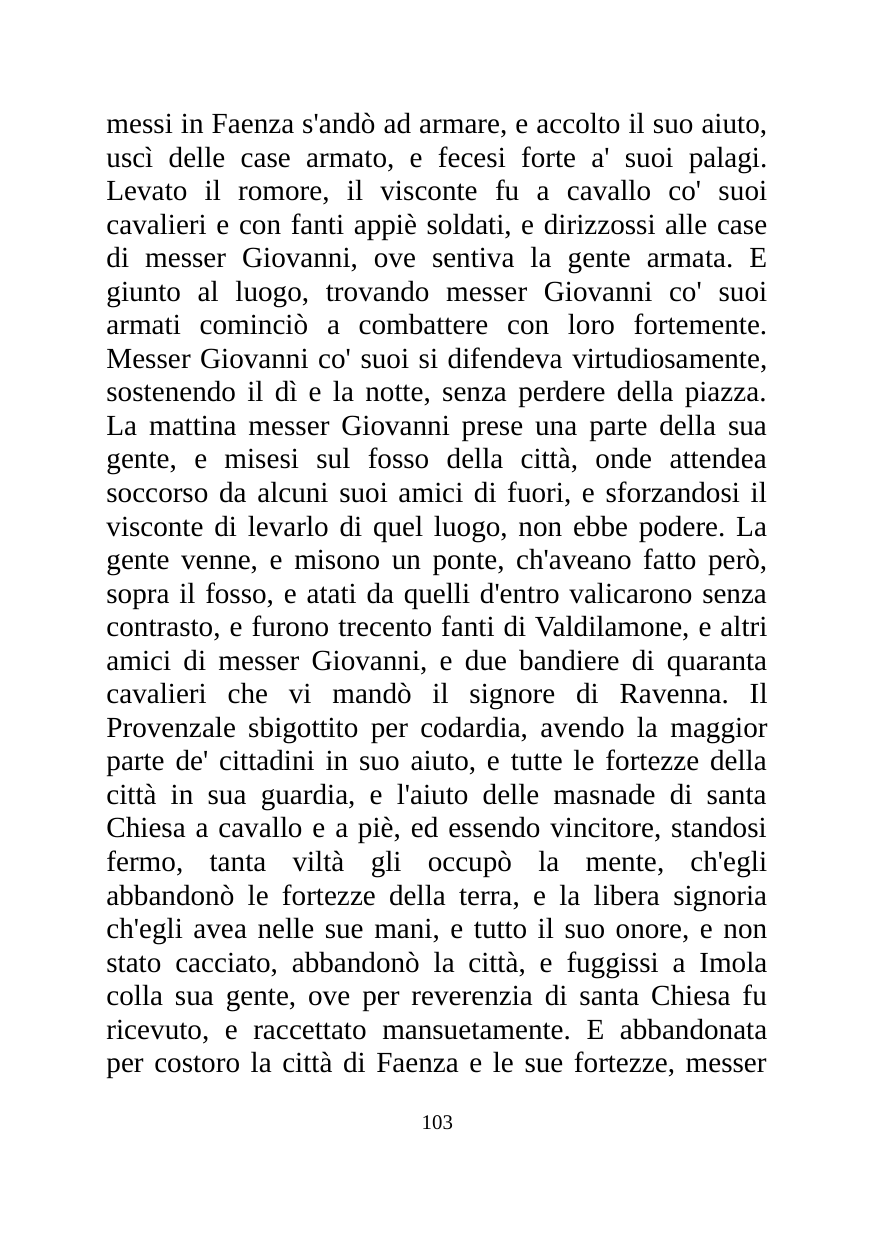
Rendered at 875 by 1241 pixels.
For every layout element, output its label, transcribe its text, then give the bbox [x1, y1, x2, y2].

text messi in Faenza s'andò ad armare, e accolto il suo aiuto, uscì delle case armato, e fecesi forte a' suoi palagi. Levato il romore, il visconte fu a cavallo co' suoi cavalieri e con fanti appiè soldati, e dirizzossi alle case di messer Giovanni, ove sentiva la gente armata. E giunto al luogo, trovando messer Giovanni co' suoi armati cominciò a combattere con loro fortemente. Messer Giovanni co' suoi si difendeva virtudiosamente, sostenendo il dì e la notte, senza perdere della piazza. La mattina messer Giovanni prese una parte della sua gente, e misesi sul fosso della città, onde attendea soccorso da alcuni suoi amici di fuori, e sforzandosi il visconte di levarlo di quel luogo, non ebbe podere. La gente venne, e misono un ponte, ch'aveano fatto però, sopra il fosso, e atati da quelli d'entro valicarono senza contrasto, e furono trecento fanti di Valdilamone, e altri amici di messer Giovanni, e due bandiere di quaranta cavalieri che vi mandò il signore di Ravenna. Il Provenzale sbigottito per codardia, avendo la maggior parte de' cittadini in suo aiuto, e tutte le fortezze della città in sua guardia, e l'aiuto delle masnade di santa Chiesa a cavallo e a piè, ed essendo vincitore, standosi fermo, tanta viltà gli occupò la mente, ch'egli abbandonò le fortezze della terra, e la libera signoria ch'egli avea nelle sue mani, e tutto il suo onore, e non stato cacciato, abbandonò la città, e fuggissi a Imola colla sua gente, ove per reverenzia di santa Chiesa fu ricevuto, e raccettato mansuetamente. E abbandonata per costoro la città di Faenza e le sue fortezze, messer [106, 106, 768, 1079]
